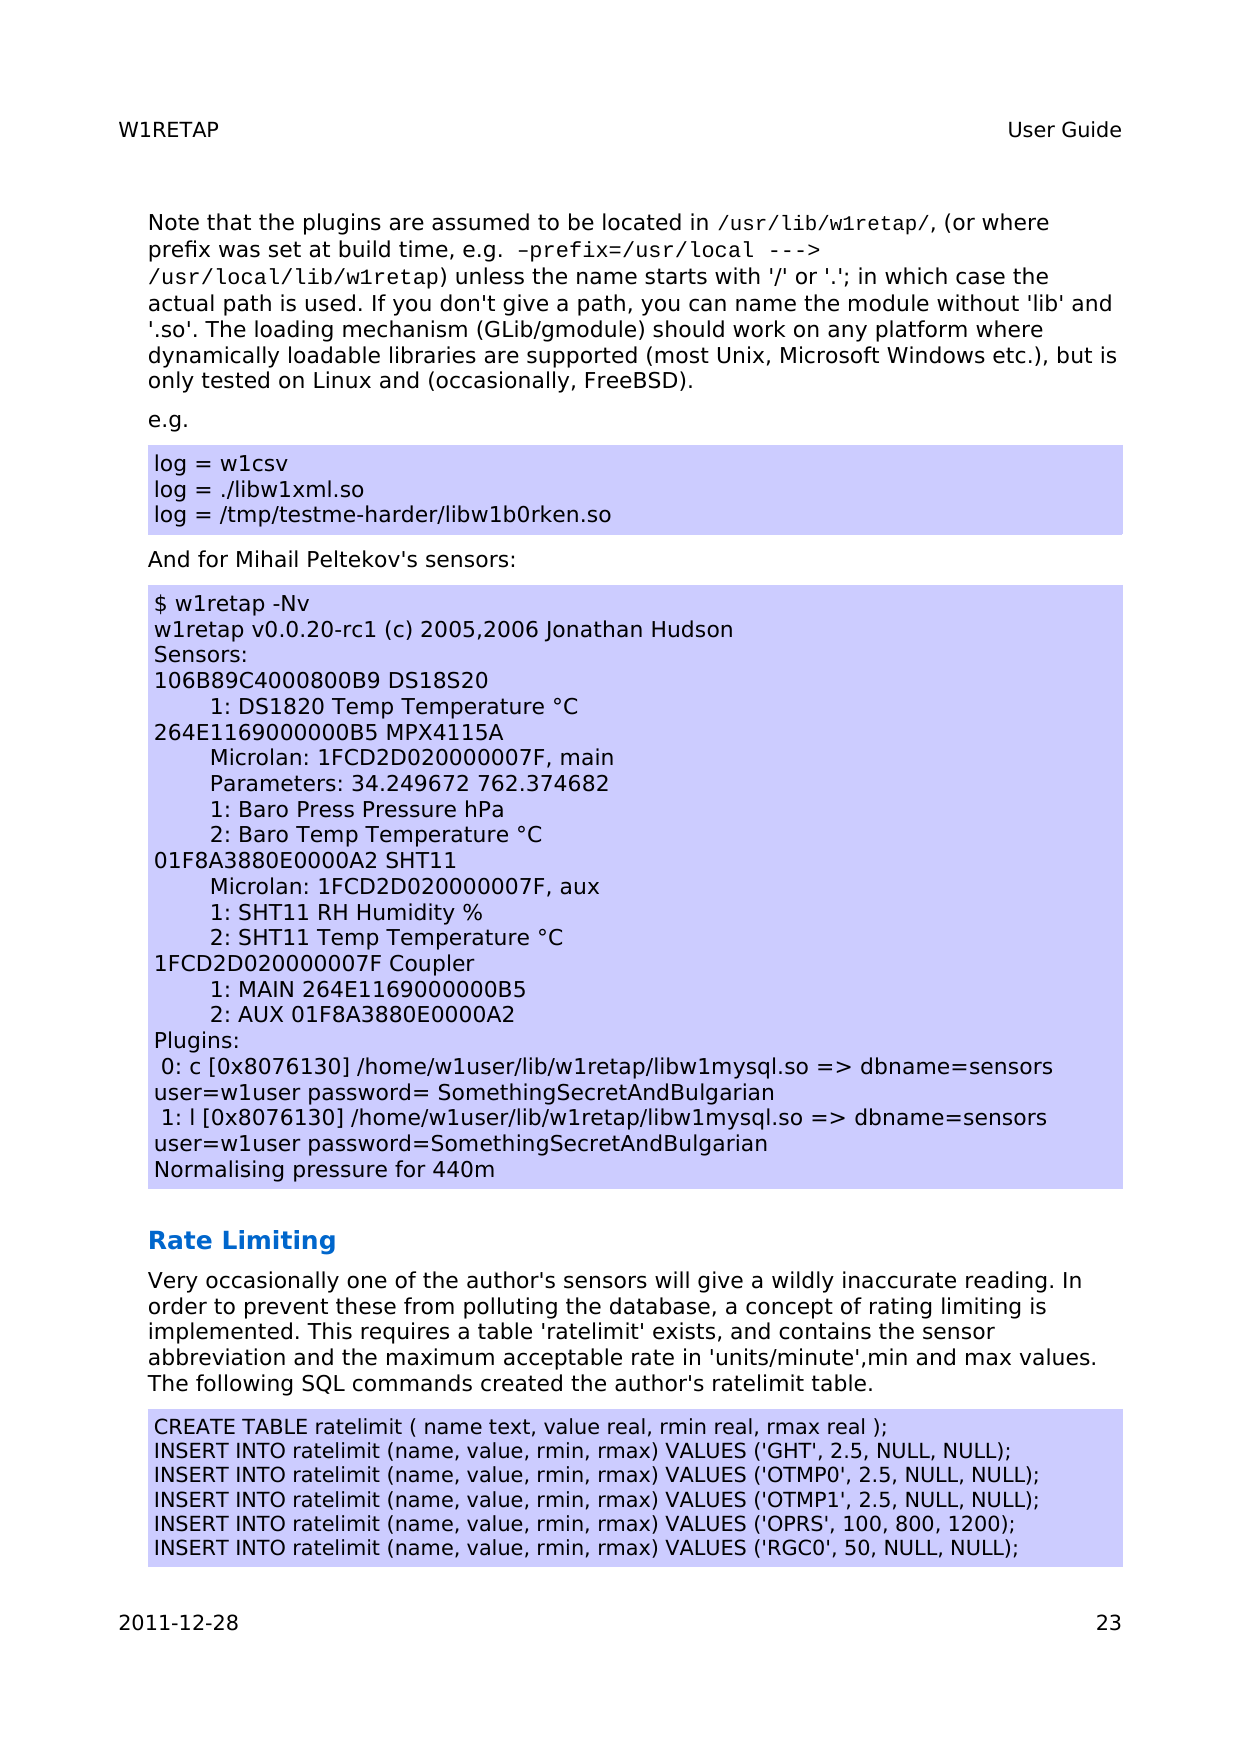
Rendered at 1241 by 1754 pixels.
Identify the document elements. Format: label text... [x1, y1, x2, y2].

subtitle Rate Limiting [148, 1226, 1122, 1255]
text CREATE TABLE ratelimit ( name text, value real, rmin real, rmax real ); INSERT INTO ratelimit (name, value, rmin, rmax) VALUES ('GHT', 2.5, NULL, NULL); INSERT INTO ratelimit (name, value, rmin, rmax) VALUES ('OTMP0', 2.5, NULL, NULL); INSERT INTO ratelimit (name, value, rmin, rmax) VALUES ('OTMP1', 2.5, NULL, NULL); INSERT INTO ratelimit (name, value, rmin, rmax) VALUES ('OPRS', 100, 800, 1200); INSERT INTO ratelimit (name, value, rmin, rmax) VALUES ('RGC0', 50, NULL, NULL); [149, 1410, 1122, 1566]
text Very occasionally one of the author's sensors will give a wildly inaccurate reading. In order to prevent these from polluting the database, a concept of rating limiting is implemented. This requires a table 'ratelimit' exists, and contains the sensor abbreviation and the maximum acceptable rate in 'units/minute',min and max values. The following SQL commands created the author's ratelimit table. [148, 1268, 1122, 1396]
text $ w1retap -Nv w1retap v0.0.20-rc1 (c) 2005,2006 Jonathan Hudson Sensors: 106B89C4000800B9 DS18S20 1: DS1820 Temp Temperature °C 264E1169000000B5 MPX4115A Microlan: 1FCD2D020000007F, main Parameters: 34.249672 762.374682 1: Baro Press Pressure hPa 2: Baro Temp Temperature °C 01F8A3880E0000A2 SHT11 Microlan: 1FCD2D020000007F, aux 1: SHT11 RH Humidity % 2: SHT11 Temp Temperature °C 1FCD2D020000007F Coupler 1: MAIN 264E1169000000B5 2: AUX 01F8A3880E0000A2 Plugins: 0: c [0x8076130] /home/w1user/lib/w1retap/libw1mysql.so => dbname=sensors user=w1user password= SomethingSecretAndBulgarian 1: l [0x8076130] /home/w1user/lib/w1retap/libw1mysql.so => dbname=sensors user=w1user password=SomethingSecretAndBulgarian Normalising pressure for 440m [149, 586, 1122, 1188]
text log = w1csv log = ./libw1xml.so log = /tmp/testme-harder/libw1b0rken.so [149, 446, 1122, 534]
text Note that the plugins are assumed to be located in /usr/lib/w1retap/, (or where prefix was set at build time, e.g. –prefix=/usr/local ---> /usr/local/lib/w1retap) unless the name starts with '/' or '.'; in which case the actual path is used. If you don't give a path, you can name the module without 'lib' and '.so'. The loading mechanism (GLib/gmodule) should work on any platform where dynamically loadable libraries are supported (most Unix, Microsoft Windows etc.), but is only tested on Linux and (occasionally, FreeBSD). [148, 210, 1122, 394]
text And for Mihail Peltekov's sensors: [148, 546, 1122, 572]
text e.g. [148, 406, 1122, 432]
